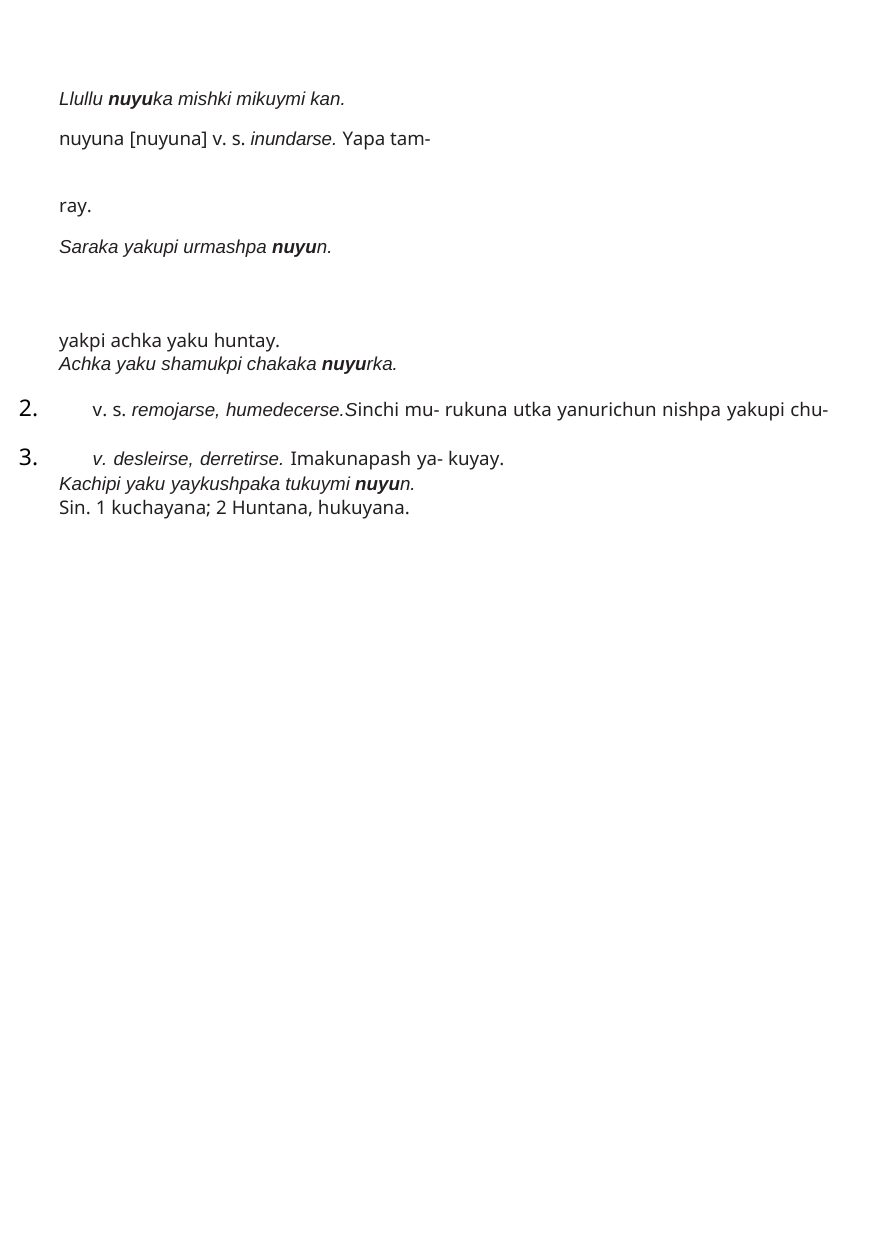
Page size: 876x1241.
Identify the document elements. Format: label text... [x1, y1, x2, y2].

text Kachipi yaku yaykushpaka tukuymi nuyun. [59, 472, 856, 494]
text ray. [59, 193, 856, 218]
text Saraka yakupi urmashpa nuyun. [59, 236, 856, 257]
text Sin. 1 kuchayana; 2 Huntana, hukuyana. [59, 494, 856, 520]
text Achka yaku shamukpi chakaka nuyurka. [59, 353, 856, 374]
list v. s. remojarse, humedecerse.Sinchi mu- rukuna utka yanurichun nishpa yakupi chu- [19, 392, 856, 423]
list v. desleirse, derretirse. Imakunapash ya- kuyay. [19, 441, 840, 472]
text nuyuna [nuyuna] v. s. inundarse. Yapa tam- [59, 126, 856, 151]
text yakpi achka yaku huntay. [59, 331, 856, 352]
text Llullu nuyuka mishki mikuymi kan. [59, 88, 856, 109]
